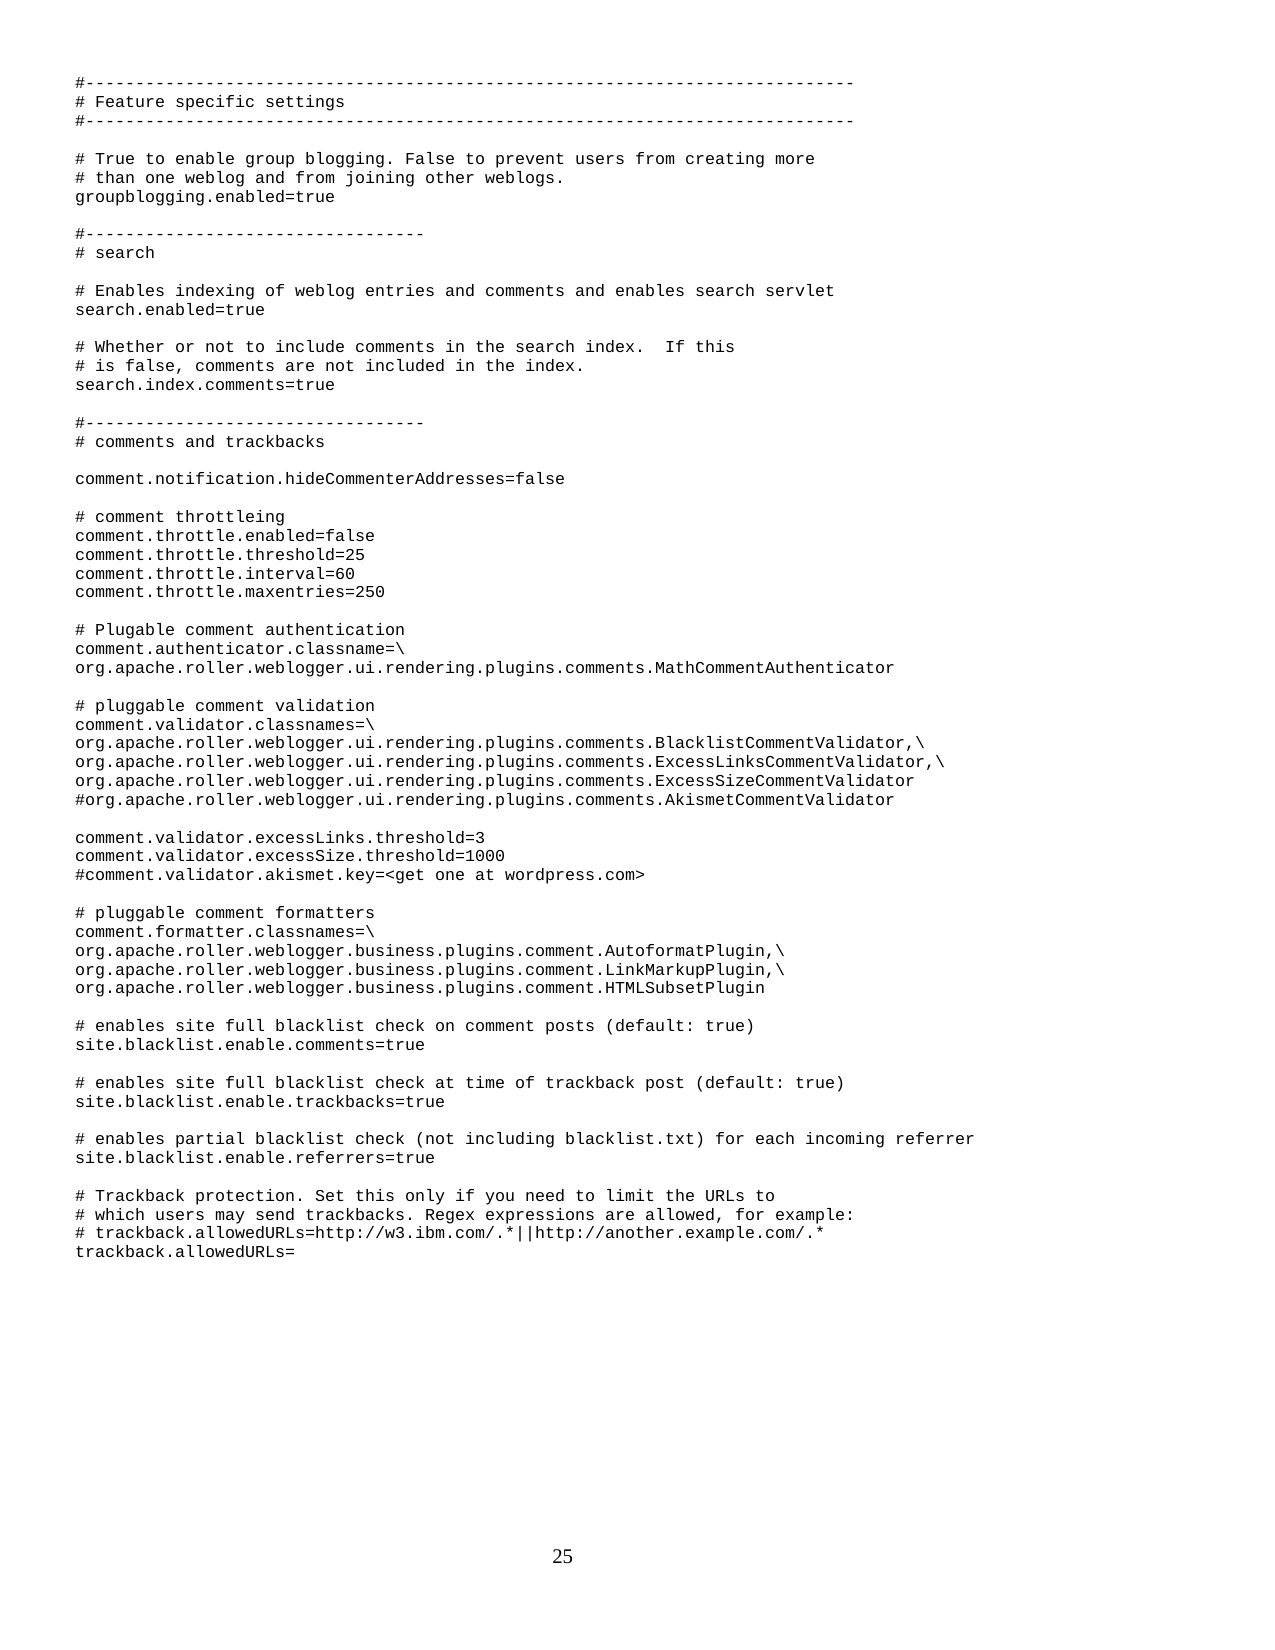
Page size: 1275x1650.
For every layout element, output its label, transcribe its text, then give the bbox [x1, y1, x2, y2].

text comment.validator.excessLinks.threshold=3 [75, 829, 1200, 848]
text org.apache.roller.weblogger.business.plugins.comment.LinkMarkupPlugin,\ [75, 961, 1200, 980]
text org.apache.roller.weblogger.ui.rendering.plugins.comments.MathCommentAuthenticator [75, 659, 1200, 678]
text # pluggable comment validation [75, 697, 1200, 716]
text # enables site full blacklist check at time of trackback post (default: true) [75, 1074, 1200, 1093]
text comment.validator.excessSize.threshold=1000 [75, 848, 1200, 867]
text # than one weblog and from joining other weblogs. [75, 169, 1200, 188]
text org.apache.roller.weblogger.business.plugins.comment.HTMLSubsetPlugin [75, 980, 1200, 999]
text #---------------------------------- [75, 414, 1200, 433]
text # Whether or not to include comments in the search index. If this [75, 339, 1200, 358]
text # Plugable comment authentication [75, 622, 1200, 641]
text # comment throttleing [75, 509, 1200, 527]
text #---------------------------------- [75, 226, 1200, 245]
text # search [75, 245, 1200, 263]
text #comment.validator.akismet.key=<get one at wordpress.com> [75, 867, 1200, 886]
text # comments and trackbacks [75, 433, 1200, 452]
text #----------------------------------------------------------------------------- [75, 113, 1200, 132]
text trackback.allowedURLs= [75, 1244, 1200, 1263]
text # Feature specific settings [75, 94, 1200, 113]
text comment.formatter.classnames=\ [75, 923, 1200, 942]
text # Enables indexing of weblog entries and comments and enables search servlet [75, 282, 1200, 301]
text # trackback.allowedURLs=http://w3.ibm.com/.*||http://another.example.com/.* [75, 1225, 1200, 1244]
text comment.authenticator.classname=\ [75, 641, 1200, 659]
text comment.notification.hideCommenterAddresses=false [75, 471, 1200, 490]
text org.apache.roller.weblogger.ui.rendering.plugins.comments.ExcessLinksCommentValidator,\ [75, 754, 1200, 773]
text groupblogging.enabled=true [75, 188, 1200, 207]
text # Trackback protection. Set this only if you need to limit the URLs to [75, 1187, 1200, 1206]
text comment.throttle.enabled=false [75, 527, 1200, 546]
text # is false, comments are not included in the index. [75, 358, 1200, 377]
text search.enabled=true [75, 301, 1200, 320]
text comment.throttle.maxentries=250 [75, 584, 1200, 603]
text # enables site full blacklist check on comment posts (default: true) [75, 1018, 1200, 1037]
text # pluggable comment formatters [75, 904, 1200, 923]
text org.apache.roller.weblogger.ui.rendering.plugins.comments.BlacklistCommentValidator,\ [75, 735, 1200, 754]
text site.blacklist.enable.comments=true [75, 1037, 1200, 1055]
text #----------------------------------------------------------------------------- [75, 75, 1200, 94]
text org.apache.roller.weblogger.ui.rendering.plugins.comments.ExcessSizeCommentValidator [75, 773, 1200, 791]
text org.apache.roller.weblogger.business.plugins.comment.AutoformatPlugin,\ [75, 942, 1200, 961]
text site.blacklist.enable.trackbacks=true [75, 1093, 1200, 1112]
text # enables partial blacklist check (not including blacklist.txt) for each incoming referrer [75, 1131, 1200, 1150]
text search.index.comments=true [75, 377, 1200, 396]
text comment.validator.classnames=\ [75, 716, 1200, 735]
text # which users may send trackbacks. Regex expressions are allowed, for example: [75, 1206, 1200, 1225]
text comment.throttle.threshold=25 [75, 546, 1200, 565]
text site.blacklist.enable.referrers=true [75, 1150, 1200, 1168]
text #org.apache.roller.weblogger.ui.rendering.plugins.comments.AkismetCommentValidator [75, 791, 1200, 810]
text comment.throttle.interval=60 [75, 565, 1200, 584]
text # True to enable group blogging. False to prevent users from creating more [75, 150, 1200, 169]
